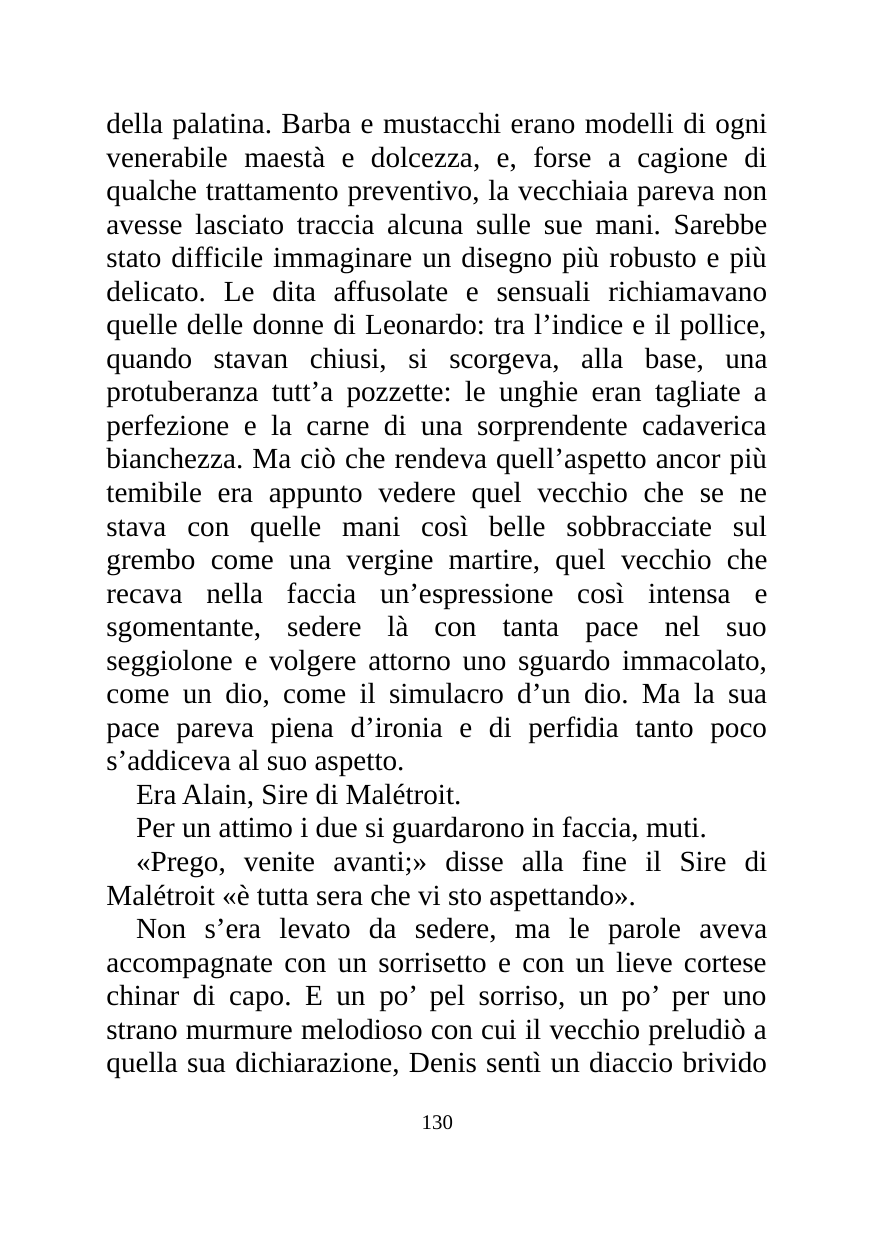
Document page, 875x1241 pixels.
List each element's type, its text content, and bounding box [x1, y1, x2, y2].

text Non s’era levato da sedere, ma le parole aveva accompagnate con un sorrisetto e con un lieve cortese chinar di capo. E un po’ pel sorriso, un po’ per uno strano murmure melodioso con cui il vecchio preludiò a quella sua dichiarazione, Denis sentì un diaccio brivido [106, 911, 768, 1079]
text Per un attimo i due si guardarono in faccia, muti. [106, 811, 768, 844]
text Era Alain, Sire di Malétroit. [106, 777, 768, 811]
text della palatina. Barba e mustacchi erano modelli di ogni venerabile maestà e dolcezza, e, forse a cagione di qualche trattamento preventivo, la vecchiaia pareva non avesse lasciato traccia alcuna sulle sue mani. Sarebbe stato difficile immaginare un disegno più robusto e più delicato. Le dita affusolate e sensuali richiamavano quelle delle donne di Leonardo: tra l’indice e il pollice, quando stavan chiusi, si scorgeva, alla base, una protuberanza tutt’a pozzette: le unghie eran tagliate a perfezione e la carne di una sorprendente cadaverica bianchezza. Ma ciò che rendeva quell’aspetto ancor più temibile era appunto vedere quel vecchio che se ne stava con quelle mani così belle sobbracciate sul grembo come una vergine martire, quel vecchio che recava nella faccia un’espressione così intensa e sgomentante, sedere là con tanta pace nel suo seggiolone e volgere attorno uno sguardo immacolato, come un dio, come il simulacro d’un dio. Ma la sua pace pareva piena d’ironia e di perfidia tanto poco s’addiceva al suo aspetto. [106, 106, 768, 777]
text «Prego, venite avanti;» disse alla fine il Sire di Malétroit «è tutta sera che vi sto aspettando». [106, 844, 768, 911]
